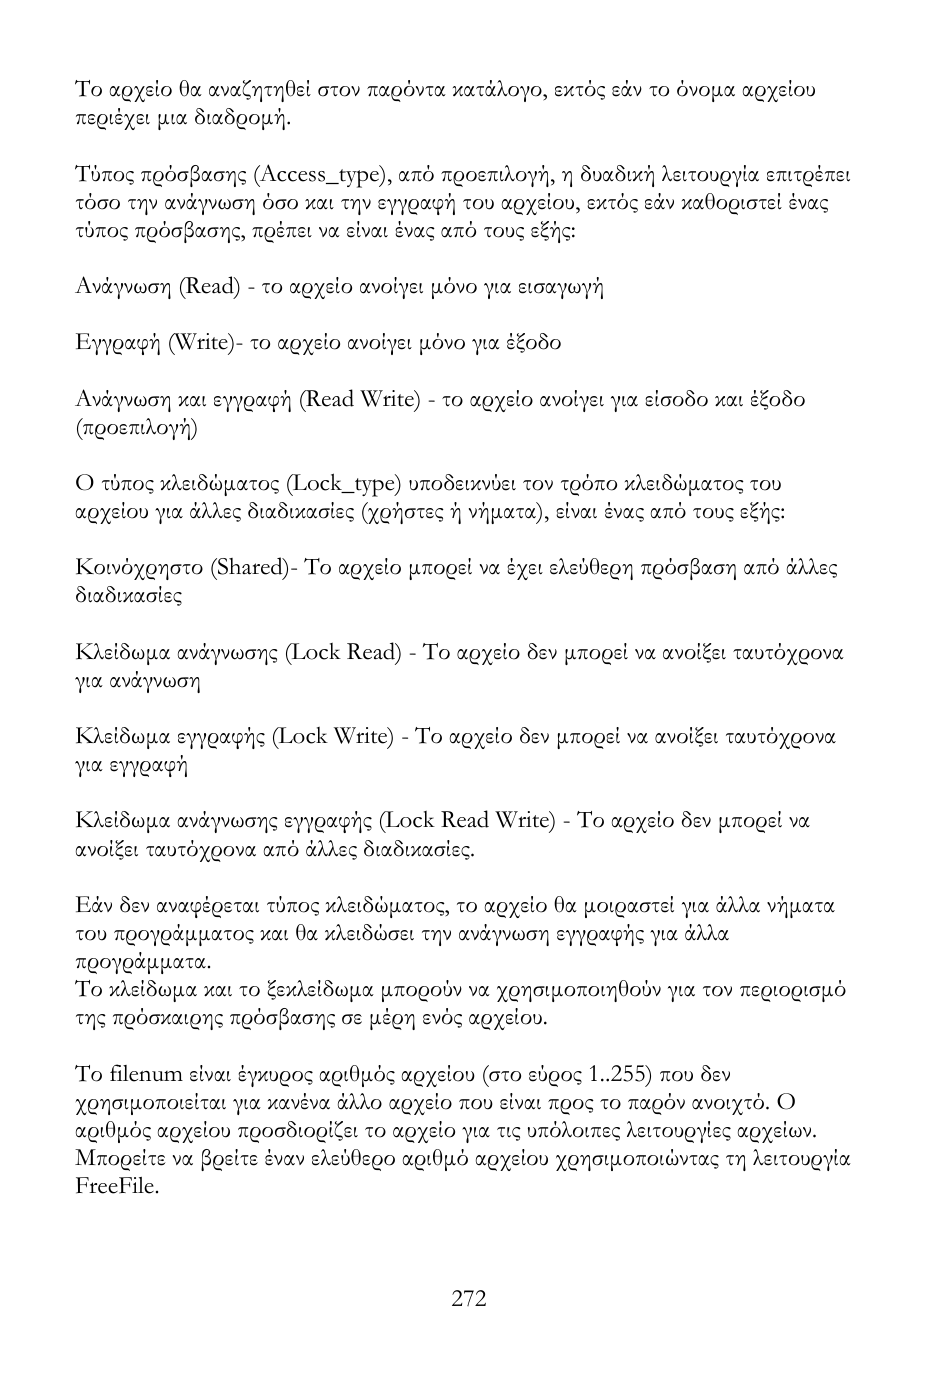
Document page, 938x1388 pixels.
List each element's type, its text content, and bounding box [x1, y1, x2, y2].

text Ο τύπος κλειδώματος (Lock_type) υποδεικνύει τον τρόπο κλειδώματος του αρχείου για άλλες διαδικασίες (χρήστες ή νήματα), είναι ένας από τους εξής: [75, 469, 862, 525]
text Τύπος πρόσβασης (Access_type), από προεπιλογή, η δυαδική λειτουργία επιτρέπει τόσο την ανάγνωση όσο και την εγγραφή του αρχείου, εκτός εάν καθοριστεί ένας τύπος πρόσβασης, πρέπει να είναι ένας από τους εξής: [75, 159, 862, 244]
text Το αρχείο θα αναζητηθεί στον παρόντα κατάλογο, εκτός εάν το όνομα αρχείου περιέχει μια διαδρομή. [75, 75, 862, 131]
text Κλείδωμα ανάγνωσης (Lock Read) - Το αρχείο δεν μπορεί να ανοίξει ταυτόχρονα για ανάγνωση [75, 637, 862, 694]
text Το κλείδωμα και το ξεκλείδωμα μπορούν να χρησιμοποιηθούν για τον περιορισμό της πρόσκαιρης πρόσβασης σε μέρη ενός αρχείου. [75, 975, 862, 1031]
text Εάν δεν αναφέρεται τύπος κλειδώματος, το αρχείο θα μοιραστεί για άλλα νήματα του προγράμματος και θα κλειδώσει την ανάγνωση εγγραφής για άλλα προγράμματα. [75, 891, 862, 975]
text Το filenum είναι έγκυρος αριθμός αρχείου (στο εύρος 1..255) που δεν χρησιμοποιείται για κανένα άλλο αρχείο που είναι προς το παρόν ανοιχτό. Ο αριθμός αρχείου προσδιορίζει το αρχείο για τις υπόλοιπες λειτουργίες αρχείων. Μπορείτε να βρείτε έναν ελεύθερο αριθμό αρχείου χρησιμοποιώντας τη λειτουργία FreeFile. [75, 1059, 862, 1200]
text Κοινόχρηστο (Shared)- Το αρχείο μπορεί να έχει ελεύθερη πρόσβαση από άλλες διαδικασίες [75, 553, 862, 609]
text Εγγραφή (Write)- το αρχείο ανοίγει μόνο για έξοδο [75, 328, 862, 356]
text Κλείδωμα ανάγνωσης εγγραφής (Lock Read Write) - Το αρχείο δεν μπορεί να ανοίξει ταυτόχρονα από άλλες διαδικασίες. [75, 806, 862, 862]
text Ανάγνωση και εγγραφή (Read Write) - το αρχείο ανοίγει για είσοδο και έξοδο (προεπιλογή) [75, 384, 862, 441]
text Κλείδωμα εγγραφής (Lock Write) - Το αρχείο δεν μπορεί να ανοίξει ταυτόχρονα για εγγραφή [75, 722, 862, 778]
text Ανάγνωση (Read) - το αρχείο ανοίγει μόνο για εισαγωγή [75, 272, 862, 300]
